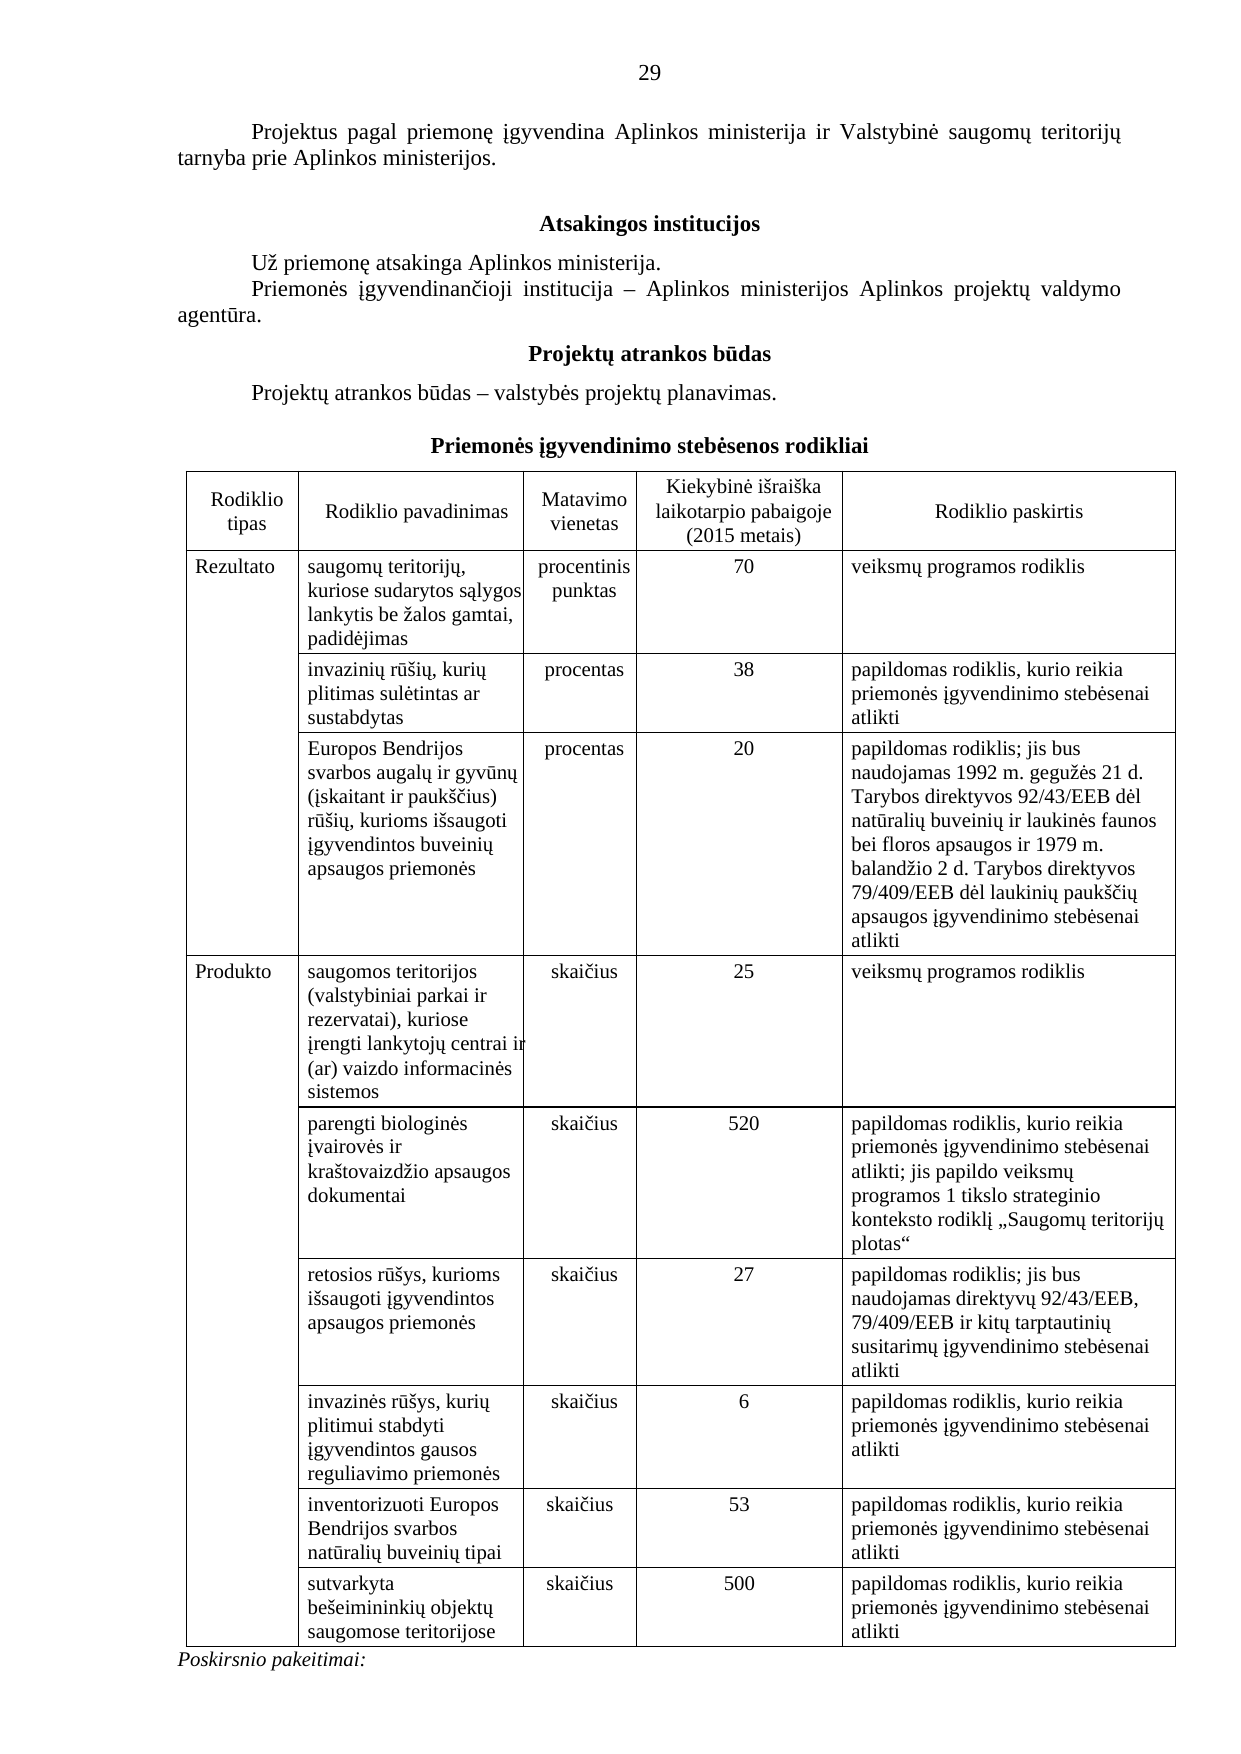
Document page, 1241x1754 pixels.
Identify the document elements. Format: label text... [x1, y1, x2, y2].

table_cell 27 [637, 1259, 842, 1385]
table_cell 6 [637, 1386, 842, 1488]
table_header Rodiklio paskirtis [843, 472, 1175, 549]
table_header Rodiklio pavadinimas [299, 472, 523, 549]
table_cell 520 [637, 1108, 842, 1258]
table_cell skaičius [524, 1259, 636, 1385]
table_cell saugomos teritorijos (valstybiniai parkai ir rezervatai), kuriose įrengti lankytojų centrai ir (ar) vaizdo informacinės sistemos [299, 956, 523, 1106]
table_cell papildomas rodiklis, kurio reikia priemonės įgyvendinimo stebėsenai atlikti; jis papildo veiksmų programos 1 tikslo strateginio konteksto rodiklį „Saugomų teritorijų plotas“ [843, 1108, 1175, 1258]
text Už priemonę atsakinga Aplinkos ministerija. [177, 248, 1122, 275]
table_cell skaičius [524, 1568, 636, 1646]
text Atsakingos institucijos [177, 210, 1122, 236]
table_cell invazinių rūšių, kurių plitimas sulėtintas ar sustabdytas [299, 654, 523, 732]
table_cell skaičius [524, 1489, 636, 1567]
table_cell procentinis punktas [524, 551, 636, 653]
table_cell papildomas rodiklis, kurio reikia priemonės įgyvendinimo stebėsenai atlikti [843, 654, 1175, 732]
table_cell skaičius [524, 956, 636, 1106]
text Projektų atrankos būdas – valstybės projektų planavimas. [177, 379, 1122, 405]
table_cell procentas [524, 733, 636, 955]
table_cell 500 [637, 1568, 842, 1646]
table_cell papildomas rodiklis, kurio reikia priemonės įgyvendinimo stebėsenai atlikti [843, 1489, 1175, 1567]
table_cell Rezultato [187, 551, 298, 955]
text Priemonės įgyvendinančioji institucija – Aplinkos ministerijos Aplinkos projektų valdymo agentūra. [177, 275, 1122, 328]
table_cell parengti biologinės įvairovės ir kraštovaizdžio apsaugos dokumentai [299, 1108, 523, 1258]
table_cell 53 [637, 1489, 842, 1567]
table_cell skaičius [524, 1386, 636, 1488]
table_cell papildomas rodiklis; jis bus naudojamas 1992 m. gegužės 21 d. Tarybos direktyvos 92/43/EEB dėl natūralių buveinių ir laukinės faunos bei floros apsaugos ir 1979 m. balandžio 2 d. Tarybos direktyvos 79/409/EEB dėl laukinių paukščių apsaugos įgyvendinimo stebėsenai atlikti [843, 733, 1175, 955]
table_cell skaičius [524, 1108, 636, 1258]
table_cell saugomų teritorijų, kuriose sudarytos sąlygos lankytis be žalos gamtai, padidėjimas [299, 551, 523, 653]
table_cell papildomas rodiklis, kurio reikia priemonės įgyvendinimo stebėsenai atlikti [843, 1386, 1175, 1488]
table_cell papildomas rodiklis; jis bus naudojamas direktyvų 92/43/EEB, 79/409/EEB ir kitų tarptautinių susitarimų įgyvendinimo stebėsenai atlikti [843, 1259, 1175, 1385]
table_cell procentas [524, 654, 636, 732]
table_cell 70 [637, 551, 842, 653]
table_cell Produkto [187, 956, 298, 1646]
table_cell 25 [637, 956, 842, 1106]
table_header Kiekybinė išraiška laikotarpio pabaigoje (2015 metais) [637, 472, 842, 549]
table_cell veiksmų programos rodiklis [843, 551, 1175, 653]
table_cell retosios rūšys, kurioms išsaugoti įgyvendintos apsaugos priemonės [299, 1259, 523, 1385]
table_cell invazinės rūšys, kurių plitimui stabdyti įgyvendintos gausos reguliavimo priemonės [299, 1386, 523, 1488]
table_cell Europos Bendrijos svarbos augalų ir gyvūnų (įskaitant ir paukščius) rūšių, kurioms išsaugoti įgyvendintos buveinių apsaugos priemonės [299, 733, 523, 955]
table_header Matavimo vienetas [524, 472, 636, 549]
table_cell veiksmų programos rodiklis [843, 956, 1175, 1106]
table_cell 38 [637, 654, 842, 732]
text Projektus pagal priemonę įgyvendina Aplinkos ministerija ir Valstybinė saugomų teritorijų tarnyba prie Aplinkos ministerijos. [177, 118, 1122, 171]
table_header Rodiklio tipas [187, 472, 298, 549]
table_cell papildomas rodiklis, kurio reikia priemonės įgyvendinimo stebėsenai atlikti [843, 1568, 1175, 1646]
table_cell inventorizuoti Europos Bendrijos svarbos natūralių buveinių tipai [299, 1489, 523, 1567]
text Priemonės įgyvendinimo stebėsenos rodikliai [177, 432, 1122, 458]
text Projektų atrankos būdas [177, 340, 1122, 366]
table_cell sutvarkyta bešeimininkių objektų saugomose teritorijose [299, 1568, 523, 1646]
table_cell 20 [637, 733, 842, 955]
text Poskirsnio pakeitimai: [177, 1647, 1122, 1671]
